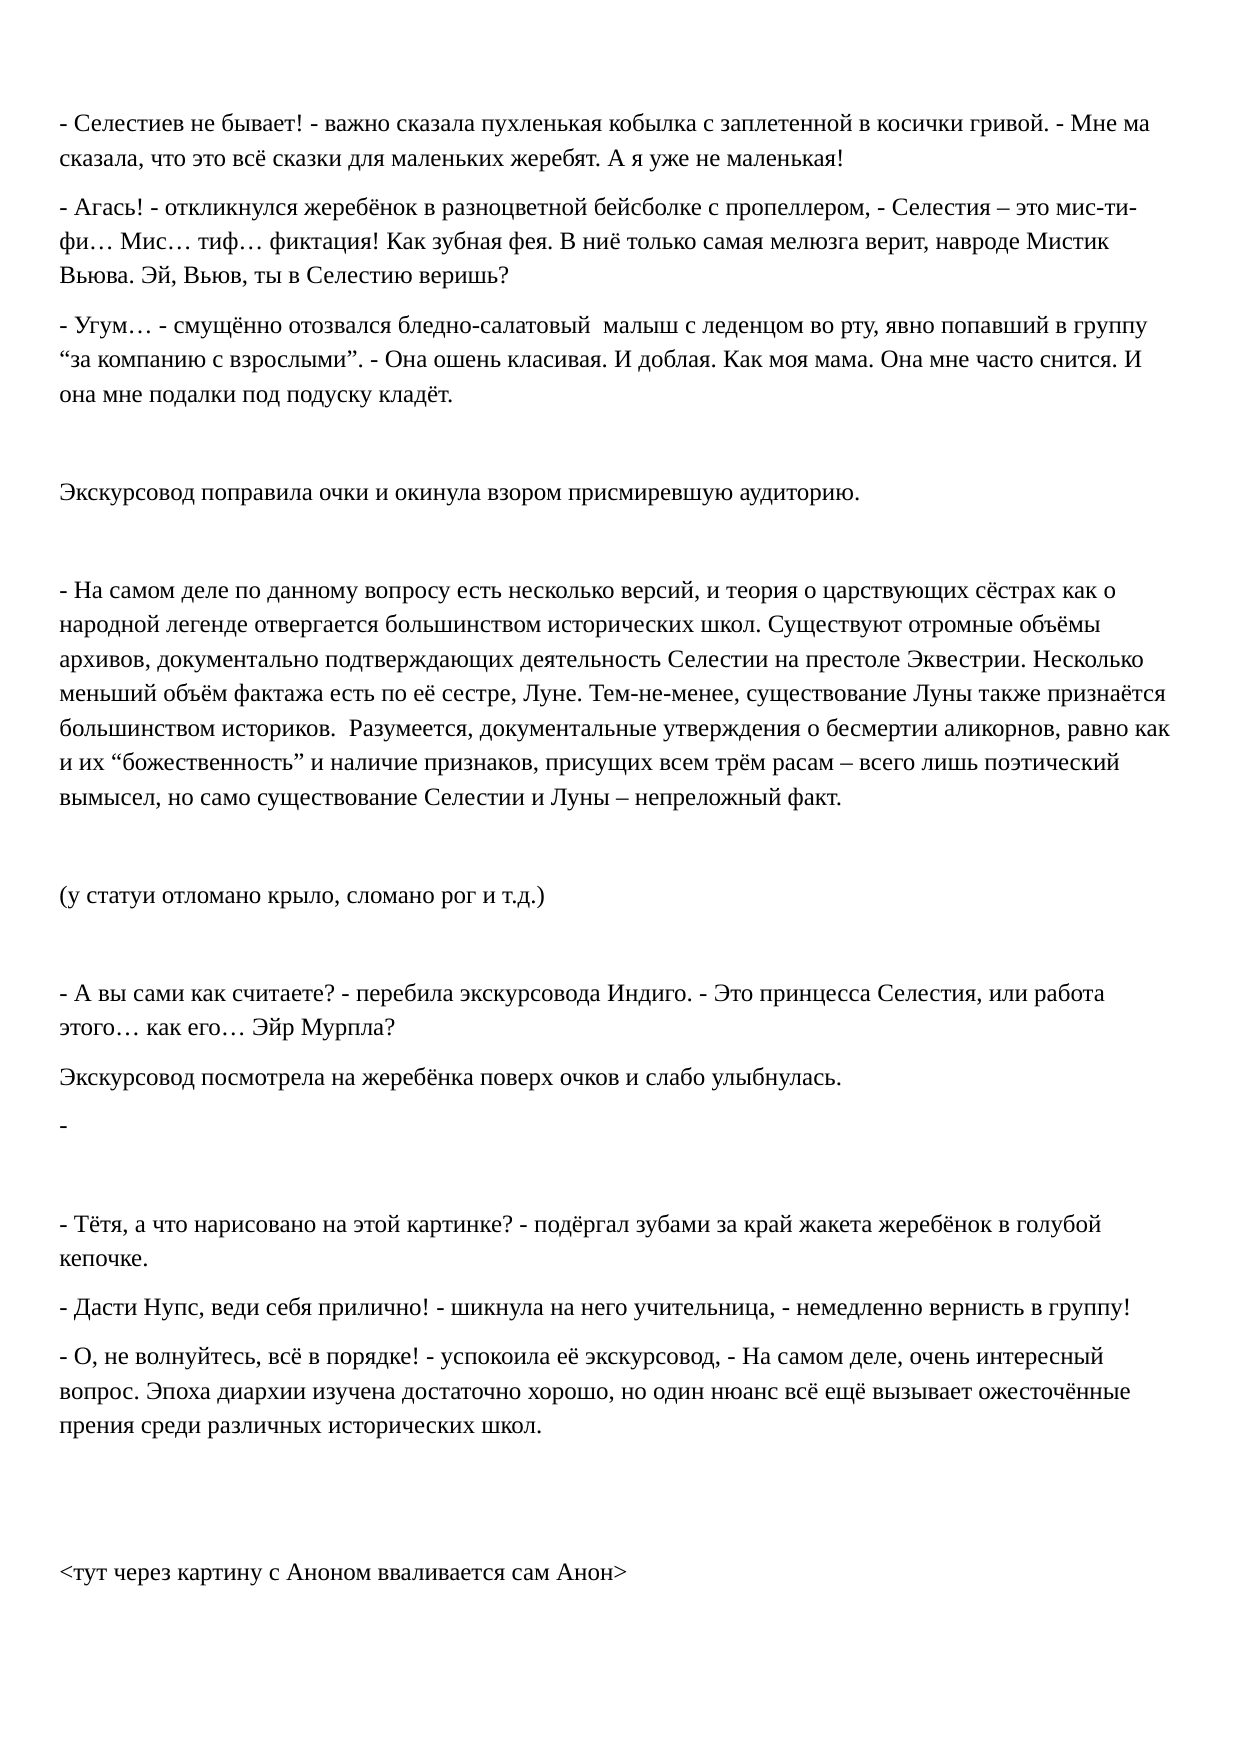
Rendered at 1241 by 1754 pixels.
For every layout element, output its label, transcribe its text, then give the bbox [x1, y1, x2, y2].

text - Агась! - откликнулся жеребёнок в разноцветной бейсболке с пропеллером, - Селестия – это мис-ти-фи… Мис… тиф… фиктация! Как зубная фея. В ниё только самая мелюзга верит, навроде Мистик Вьюва. Эй, Вьюв, ты в Селестию веришь? [59, 192, 1181, 289]
text (у статуи отломано крыло, сломано рог и т.д.) [59, 880, 1181, 909]
text - Дасти Нупс, веди себя прилично! - шикнула на него учительница, - немедленно вернисть в группу! [59, 1292, 1181, 1321]
text <тут через картину с Аноном вваливается сам Анон> [59, 1557, 1181, 1586]
text Экскурсовод посмотрела на жеребёнка поверх очков и слабо улыбнулась. [59, 1062, 1181, 1090]
text - Селестиев не бывает! - важно сказала пухленькая кобылка с заплетенной в косички гривой. - Мне ма сказала, что это всё сказки для маленьких жеребят. А я уже не маленькая! [59, 108, 1181, 171]
text - Тётя, а что нарисовано на этой картинке? - подёргал зубами за край жакета жеребёнок в голубой кепочке. [59, 1209, 1181, 1272]
text - [59, 1111, 1181, 1139]
text - На самом деле по данному вопросу есть несколько версий, и теория о царствующих сёстрах как о народной легенде отвергается большинством исторических школ. Существуют отромные объёмы архивов, документально подтверждающих деятельность Селестии на престоле Эквестрии. Несколько меньший объём фактажа есть по её сестре, Луне. Тем-не-менее, существование Луны также признаётся большинством историков. Разумеется, документальные утверждения о бесмертии аликорнов, равно как и их “божественность” и наличие признаков, присущих всем трём расам – всего лишь поэтический вымысел, но само существование Селестии и Луны – непреложный факт. [59, 575, 1181, 811]
text - А вы сами как считаете? - перебила экскурсовода Индиго. - Это принцесса Селестия, или работа этого… как его… Эйр Мурпла? [59, 978, 1181, 1041]
text Экскурсовод поправила очки и окинула взором присмиревшую аудиторию. [59, 477, 1181, 506]
text - О, не волнуйтесь, всё в порядке! - успокоила её экскурсовод, - На самом деле, очень интересный вопрос. Эпоха диархии изучена достаточно хорошо, но один нюанс всё ещё вызывает ожесточённые прения среди различных исторических школ. [59, 1341, 1181, 1439]
text - Угум… - смущённо отозвался бледно-салатовый малыш с леденцом во рту, явно попавший в группу “за компанию с взрослыми”. - Она ошень класивая. И доблая. Как моя мама. Она мне часто снится. И она мне подалки под подуску кладёт. [59, 310, 1181, 407]
